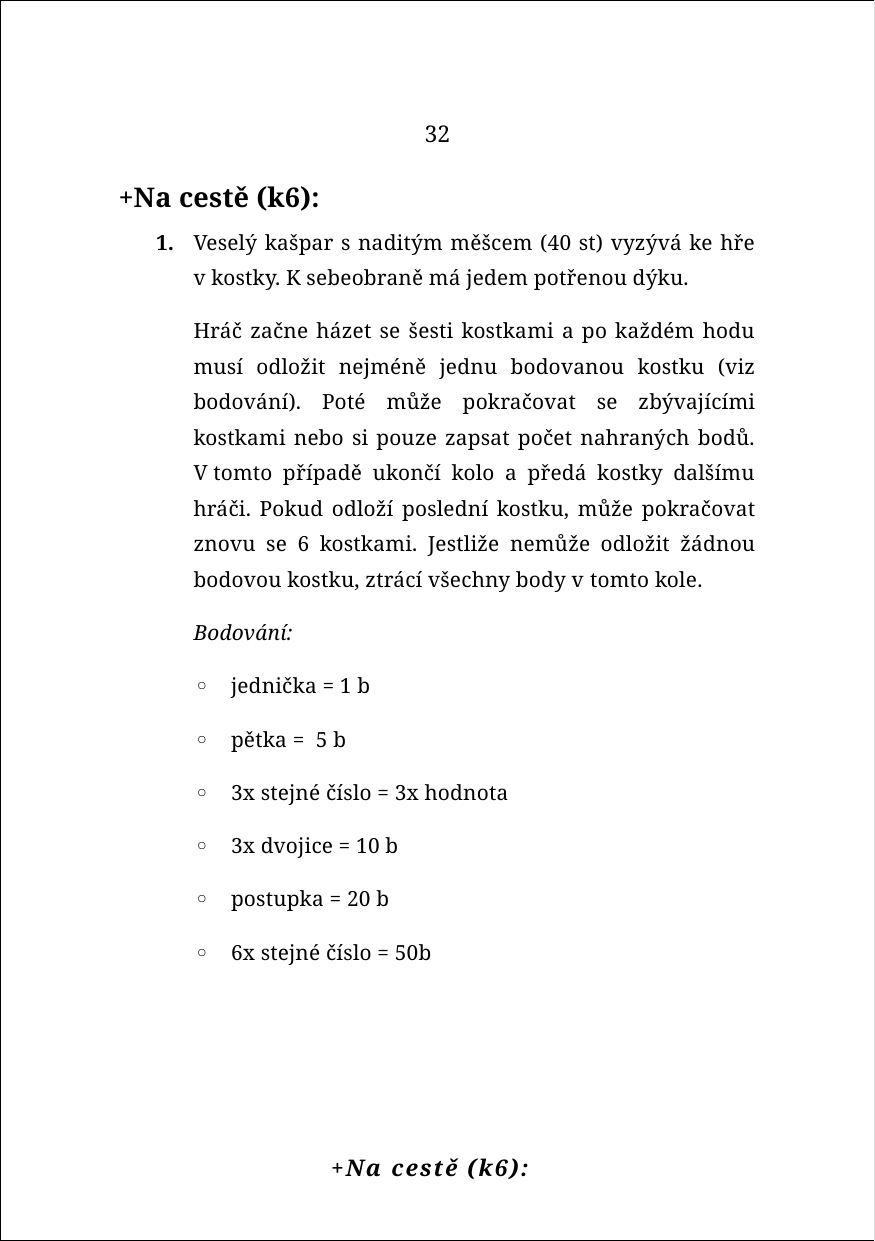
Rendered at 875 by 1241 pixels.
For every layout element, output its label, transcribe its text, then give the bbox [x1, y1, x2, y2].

list 3x stejné číslo = 3x hodnota [193, 778, 756, 806]
list Veselý kašpar s naditým měšcem (40 st) vyzývá ke hře v kostky. K sebeobraně má jedem potřenou dýku. [156, 228, 756, 292]
list pětka = 5 b [193, 725, 756, 753]
list Bodování: [156, 618, 756, 647]
subtitle +Na cestě (k6): [118, 179, 756, 216]
list Hráč začne házet se šesti kostkami a po každém hodu musí odložit nejméně jednu bodovanou kostku (viz bodování). Poté může pokračovat se zbývajícími kostkami nebo si pouze zapsat počet nahraných bodů. V tomto případě ukončí kolo a předá kostky dalšímu hráči. Pokud odloží poslední kostku, může pokračovat znovu se 6 kostkami. Jestliže nemůže odložit žádnou bodovou kostku, ztrácí všechny body v tomto kole. [156, 316, 756, 593]
list 6x stejné číslo = 50b [193, 938, 756, 966]
list postupka = 20 b [193, 884, 756, 913]
list 3x dvojice = 10 b [193, 831, 756, 859]
list jednička = 1 b [193, 671, 756, 700]
